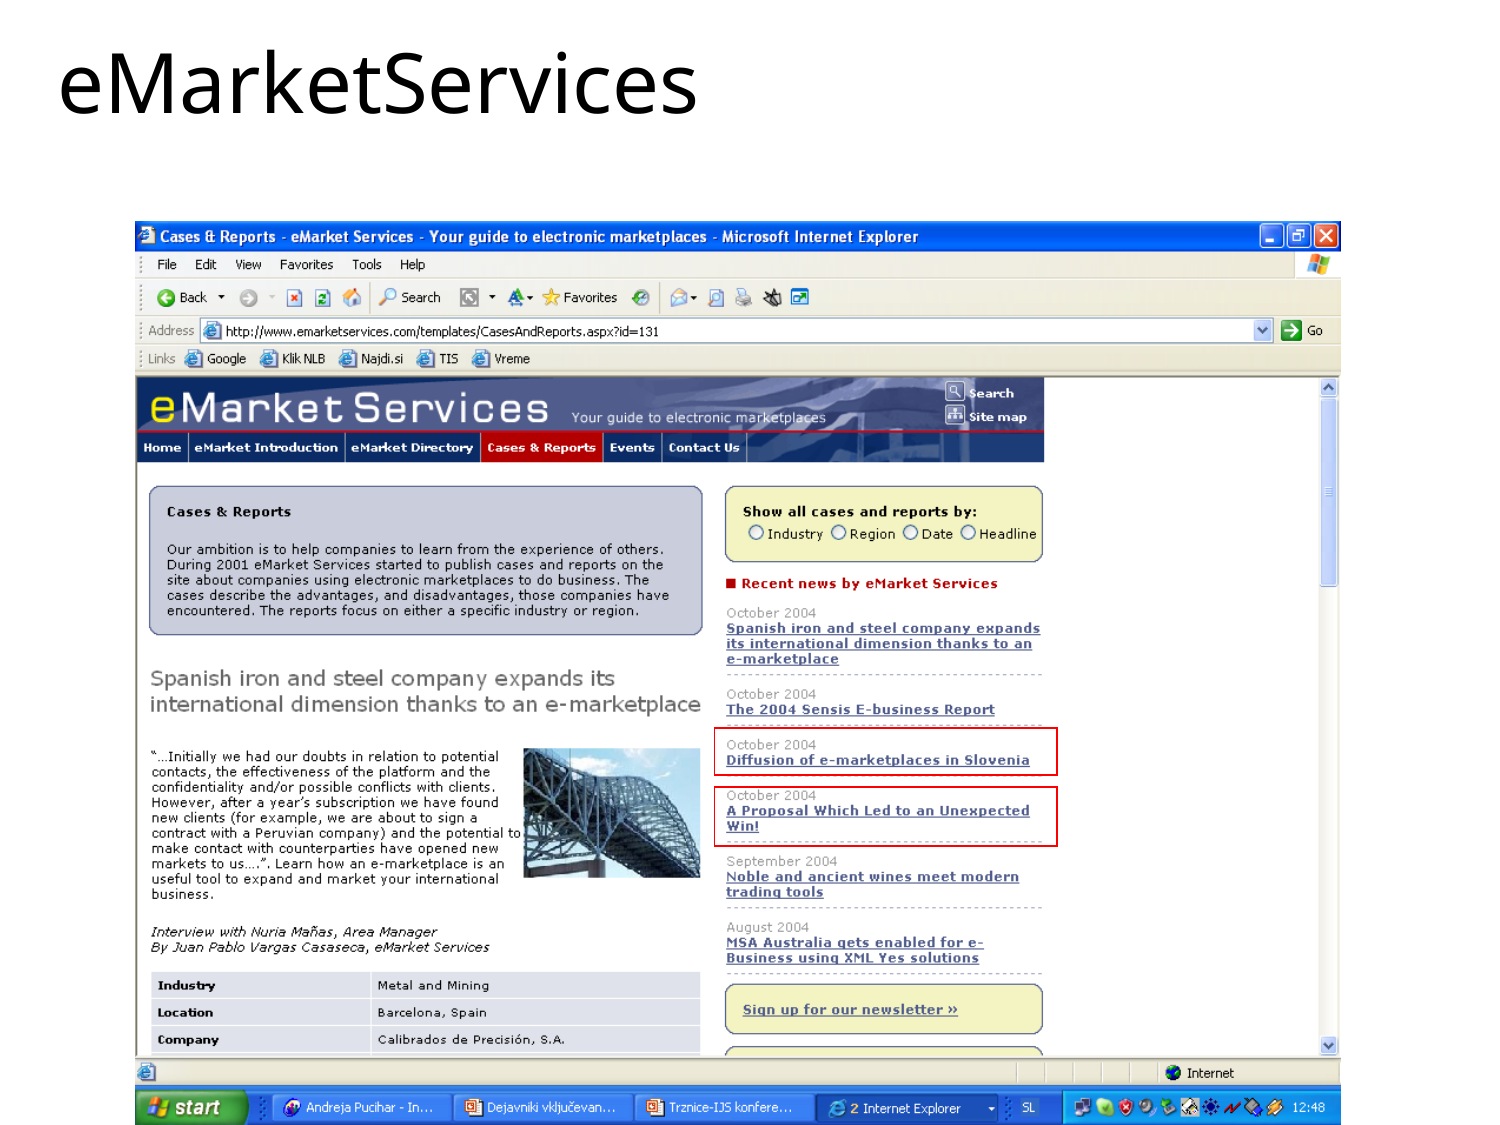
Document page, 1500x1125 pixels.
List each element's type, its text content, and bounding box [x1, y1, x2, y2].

picture [135, 221, 1341, 1125]
title eMarketServices [42, 22, 1466, 138]
